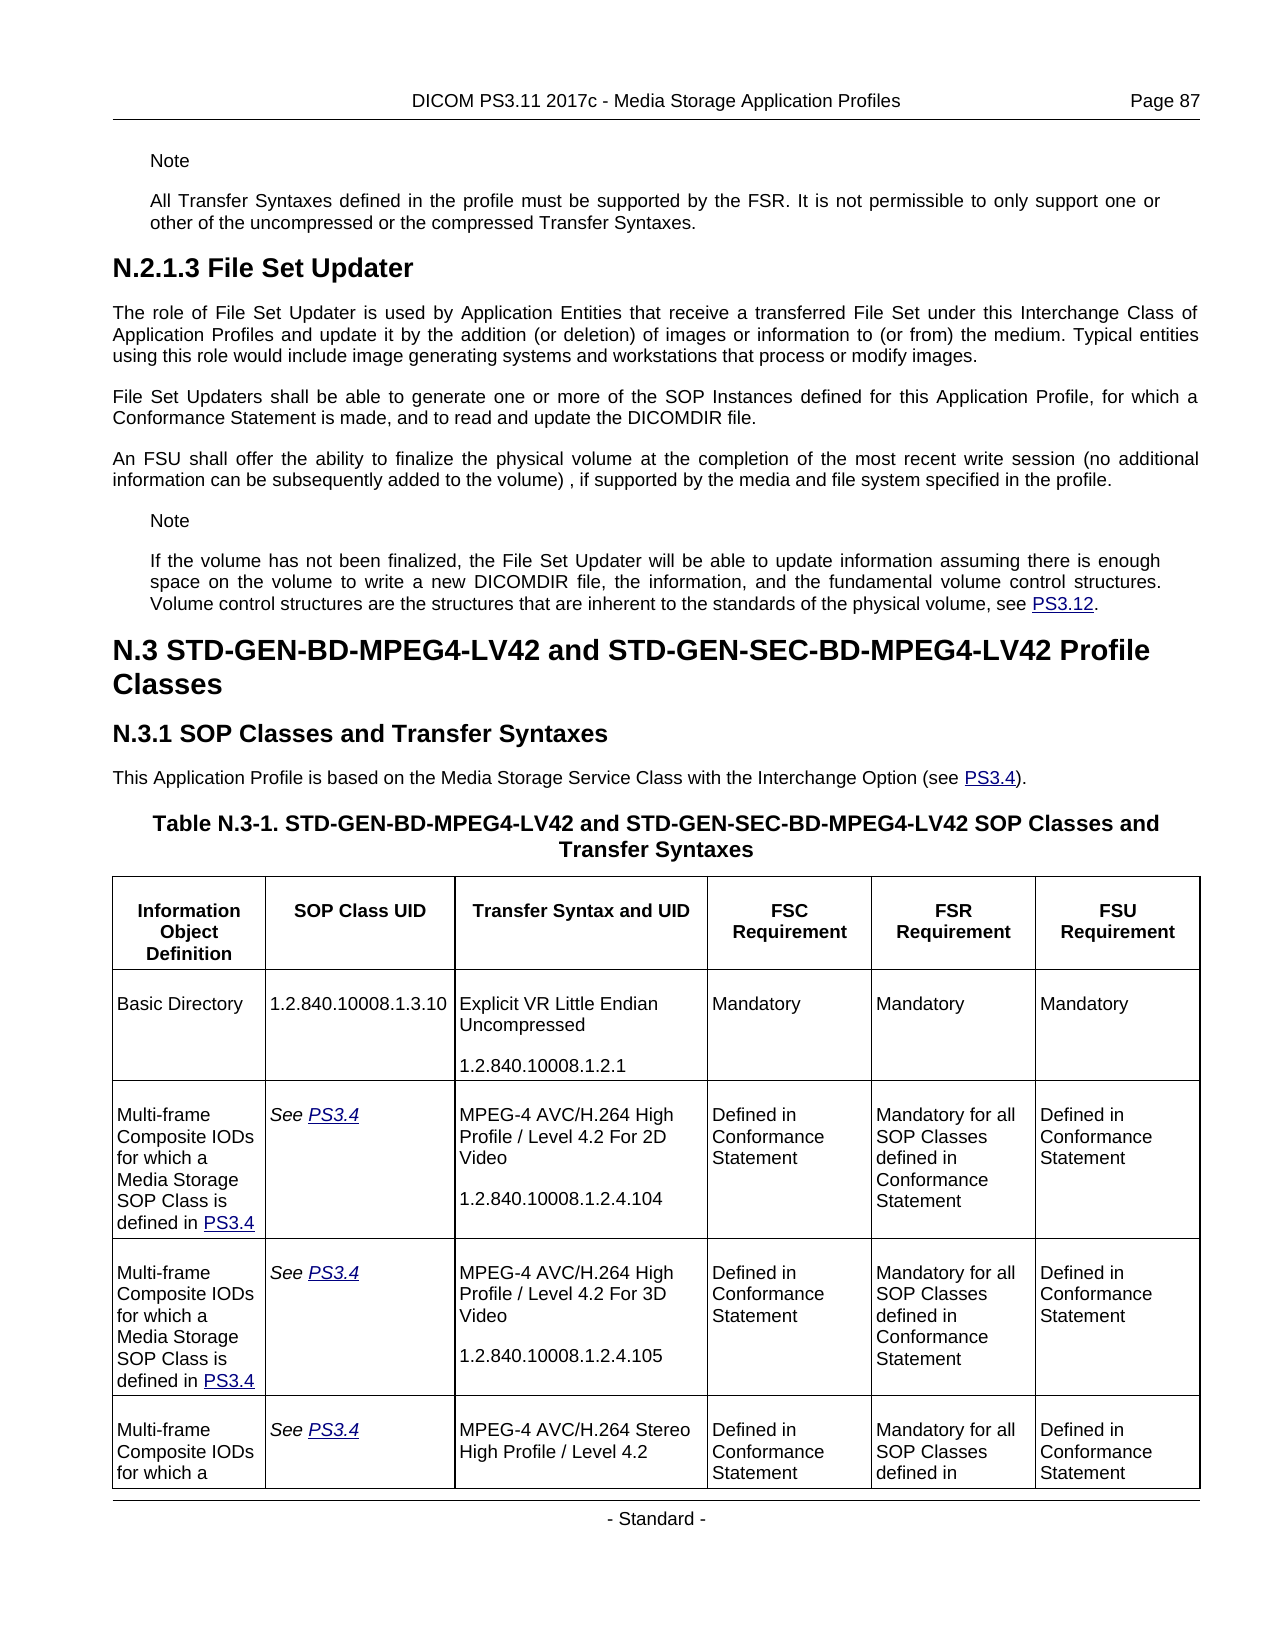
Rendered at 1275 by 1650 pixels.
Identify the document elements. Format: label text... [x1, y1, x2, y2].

table_cell Mandatory for all SOP Classes defined in Conformance Statement [872, 1239, 1035, 1395]
text All Transfer Syntaxes defined in the profile must be supported by the FSR. It is not permissible to only support one or other of the uncompressed or the compressed Transfer Syntaxes. [150, 190, 1162, 233]
text This Application Profile is based on the Media Storage Service Class with the Interchange Option (see PS3.4). [112, 766, 1200, 788]
table_cell MPEG-4 AVC/H.264 High Profile / Level 4.2 For 3D Video 1.2.840.10008.1.2.4.105 [456, 1239, 707, 1395]
table_cell Defined in Conformance Statement [708, 1239, 871, 1395]
table_cell Multi-frame Composite IODs for which a [113, 1396, 265, 1488]
text The role of File Set Updater is used by Application Entities that receive a transferred File Set under this Interchange Class of Application Profiles and update it by the addition (or deletion) of images or information to (or from) the medium. Typical entities using this role would include image generating systems and workstations that process or modify images. [112, 302, 1200, 367]
table_header FSR Requirement [872, 877, 1035, 968]
text Table N.3-1. STD-GEN-BD-MPEG4-LV42 and STD-GEN-SEC-BD-MPEG4-LV42 SOP Classes and Transfer Syntaxes [112, 811, 1200, 862]
table_cell See PS3.4 [266, 1081, 454, 1238]
text Note [150, 150, 1162, 172]
text An FSU shall offer the ability to finalize the physical volume at the completion of the most recent write session (no additional information can be subsequently added to the volume) , if supported by the media and file system specified in the profile. [112, 447, 1200, 491]
table_cell See PS3.4 [266, 1239, 454, 1395]
table_cell Defined in Conformance Statement [708, 1396, 871, 1488]
table_cell Mandatory [1036, 970, 1199, 1080]
table_cell Explicit VR Little Endian Uncompressed 1.2.840.10008.1.2.1 [456, 970, 707, 1080]
table_cell Basic Directory [113, 970, 265, 1080]
table_header FSU Requirement [1036, 877, 1199, 968]
text N.3 STD-GEN-BD-MPEG4-LV42 and STD-GEN-SEC-BD-MPEG4-LV42 Profile Classes [112, 633, 1200, 700]
table_cell Multi-frame Composite IODs for which a Media Storage SOP Class is defined in PS3.4 [113, 1081, 265, 1238]
text If the volume has not been finalized, the File Set Updater will be able to update information assuming there is enough space on the volume to write a new DICOMDIR file, the information, and the fundamental volume control structures. Volume control structures are the structures that are inherent to the standards of the physical volume, see PS3.12. [150, 550, 1162, 614]
table_cell See PS3.4 [266, 1396, 454, 1488]
table_header Information Object Definition [113, 877, 265, 968]
table_header Transfer Syntax and UID [456, 877, 707, 968]
table_cell Defined in Conformance Statement [1036, 1396, 1199, 1488]
table_cell Mandatory [872, 970, 1035, 1080]
table_cell Multi-frame Composite IODs for which a Media Storage SOP Class is defined in PS3.4 [113, 1239, 265, 1395]
table_header FSC Requirement [708, 877, 871, 968]
table_cell Defined in Conformance Statement [1036, 1081, 1199, 1238]
table_cell Defined in Conformance Statement [1036, 1239, 1199, 1395]
table_cell Mandatory for all SOP Classes defined in Conformance Statement [872, 1081, 1035, 1238]
table_cell Mandatory [708, 970, 871, 1080]
text File Set Updaters shall be able to generate one or more of the SOP Instances defined for this Application Profile, for which a Conformance Statement is made, and to read and update the DICOMDIR file. [112, 386, 1200, 429]
table_cell Defined in Conformance Statement [708, 1081, 871, 1238]
table_header SOP Class UID [266, 877, 454, 968]
table_cell Mandatory for all SOP Classes defined in [872, 1396, 1035, 1488]
text N.2.1.3 File Set Updater [112, 252, 1200, 283]
text Note [150, 509, 1162, 531]
table_cell MPEG-4 AVC/H.264 Stereo High Profile / Level 4.2 [456, 1396, 707, 1488]
table_cell MPEG-4 AVC/H.264 High Profile / Level 4.2 For 2D Video 1.2.840.10008.1.2.4.104 [456, 1081, 707, 1238]
table_cell 1.2.840.10008.1.3.10 [266, 970, 454, 1080]
text N.3.1 SOP Classes and Transfer Syntaxes [112, 719, 1200, 748]
